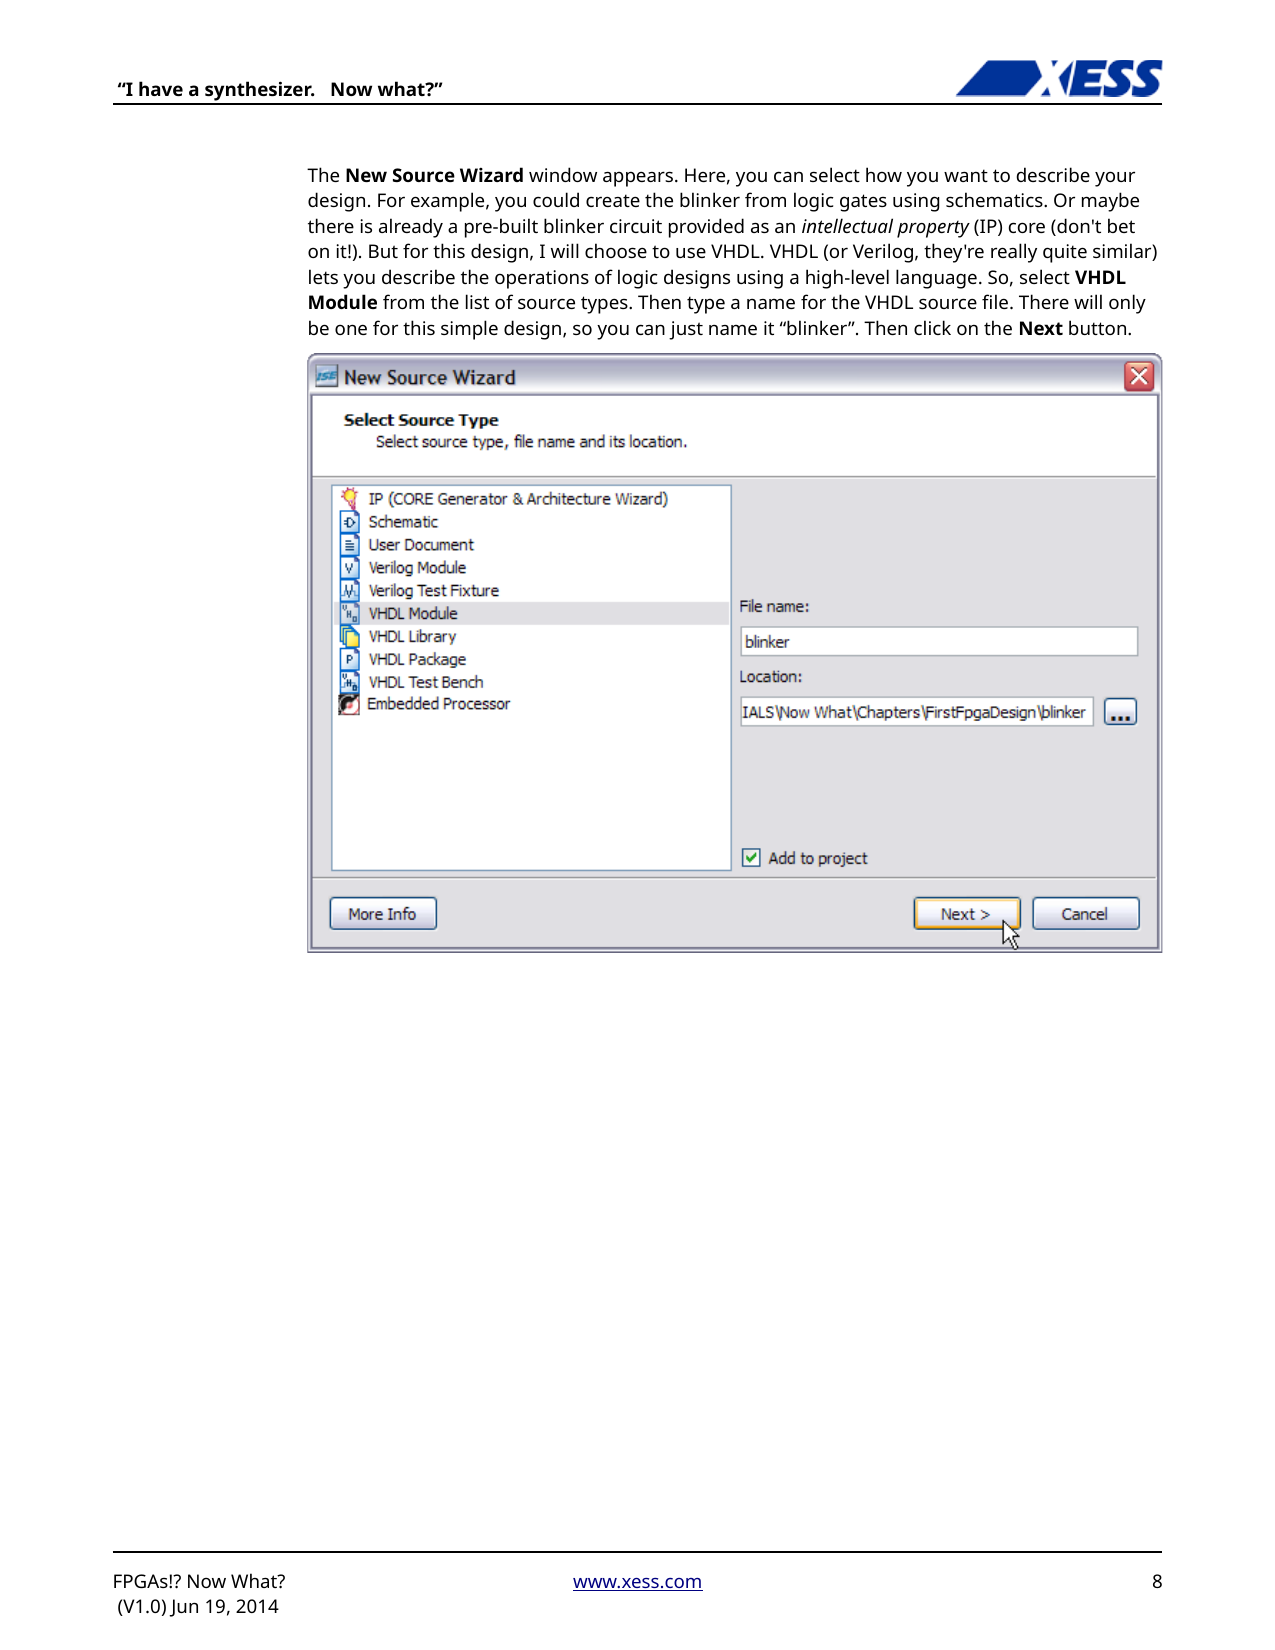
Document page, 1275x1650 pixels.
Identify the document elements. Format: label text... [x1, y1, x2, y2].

picture [307, 353, 1163, 953]
picture [955, 60, 1163, 97]
text The New Source Wizard window appears. Here, you can select how you want to describe your design. For example, you could create the blinker from logic gates using schematics. Or maybe there is already a pre-built blinker circuit provided as an intellectual property (IP) core (don't bet on it!). But for this design, I will choose to use VHDL. VHDL (or Verilog, they're really quite similar) lets you describe the operations of logic designs using a high-level language. So, select VHDL Module from the list of source types. Then type a name for the VHDL source file. There will only be one for this simple design, so you can just name it “blinker”. Then click on the Next button. [307, 162, 1162, 341]
